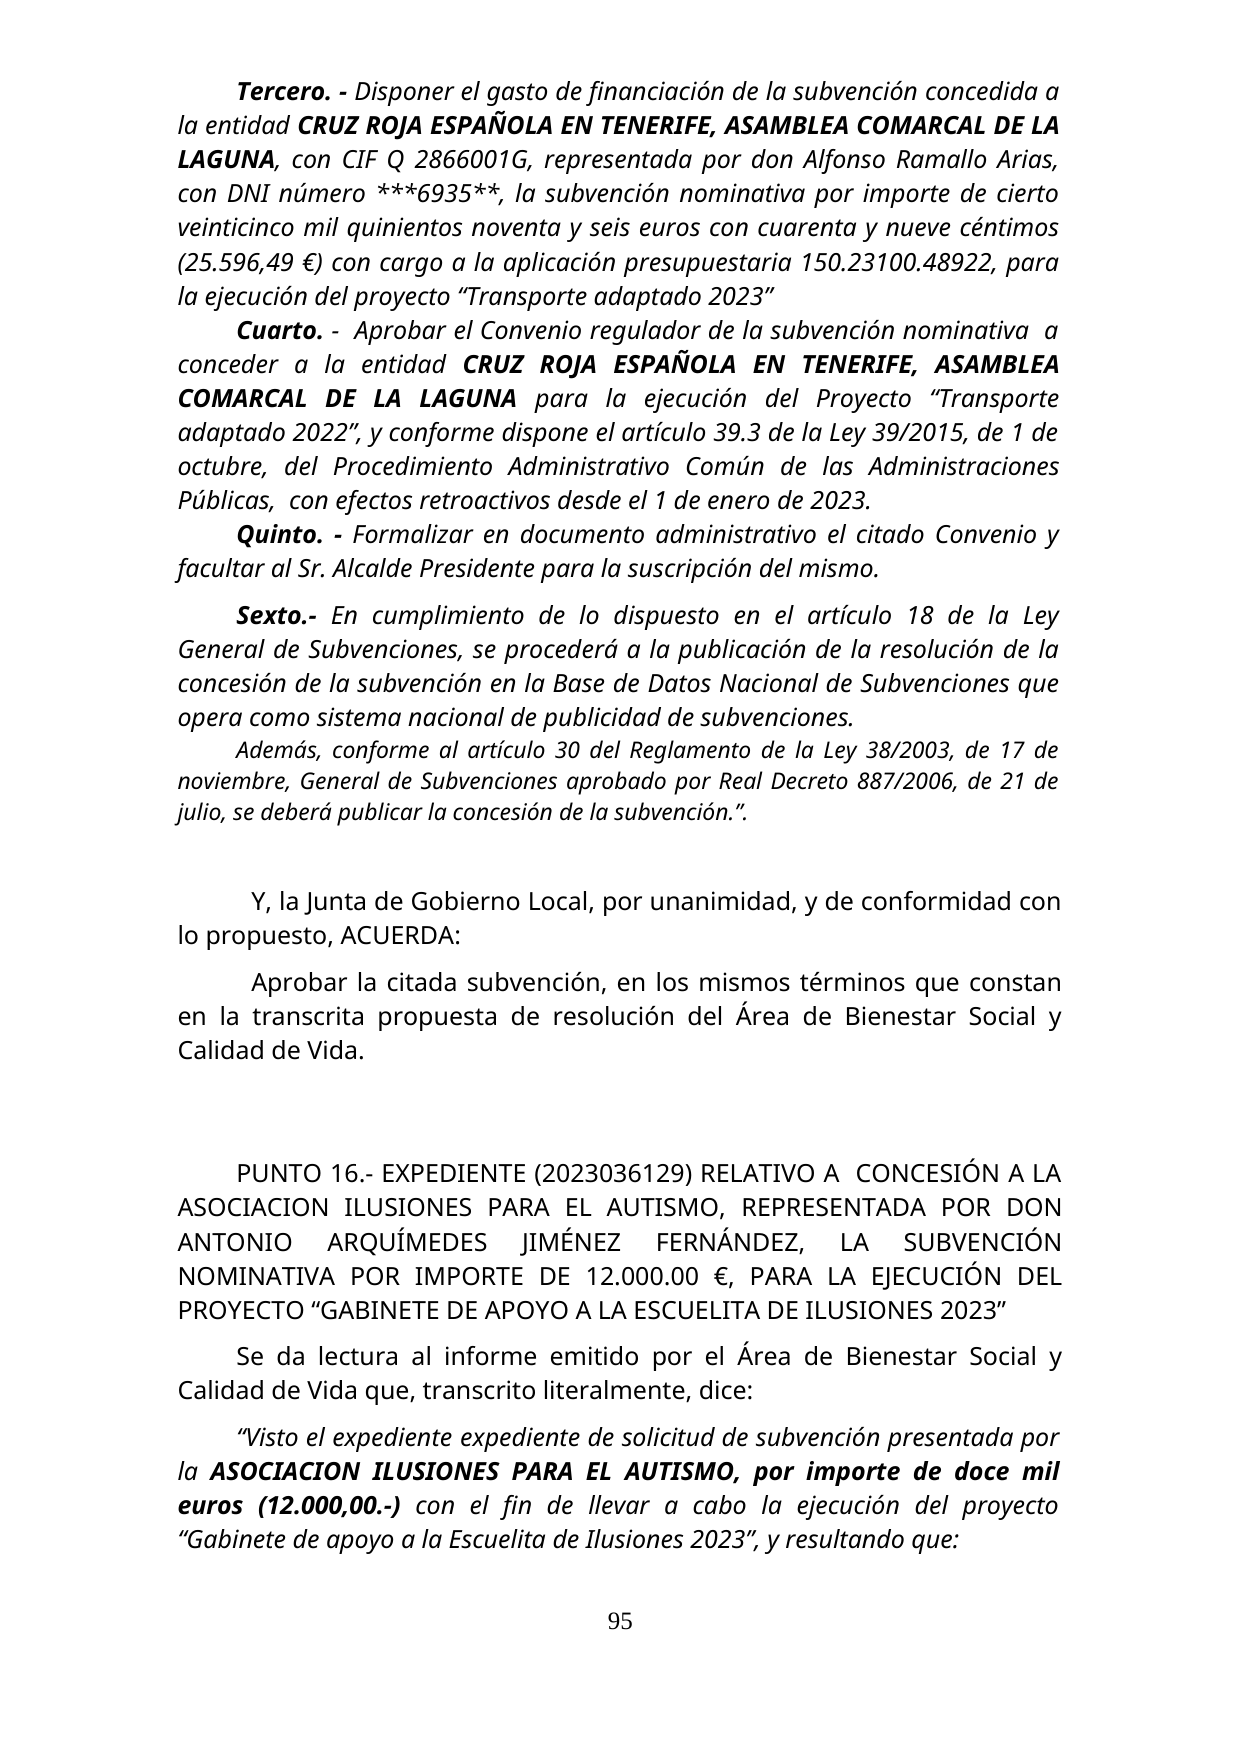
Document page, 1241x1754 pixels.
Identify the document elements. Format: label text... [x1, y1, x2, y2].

text Sexto.- En cumplimiento de lo dispuesto en el artículo 18 de la Ley General de Subvenciones, se procederá a la publicación de la resolución de la concesión de la subvención en la Base de Datos Nacional de Subvenciones que opera como sistema nacional de publicidad de subvenciones. [177, 597, 1063, 733]
text Se da lectura al informe emitido por el Área de Bienestar Social y Calidad de Vida que, transcrito literalmente, dice: [177, 1339, 1063, 1407]
text Quinto. - Formalizar en documento administrativo el citado Convenio y facultar al Sr. Alcalde Presidente para la suscripción del mismo. [177, 517, 1063, 585]
text Tercero. - Disponer el gasto de financiación de la subvención concedida a la entidad CRUZ ROJA ESPAÑOLA EN TENERIFE, ASAMBLEA COMARCAL DE LA LAGUNA, con CIF Q 2866001G, representada por don Alfonso Ramallo Arias, con DNI número ***6935**, la subvención nominativa por importe de cierto veinticinco mil quinientos noventa y seis euros con cuarenta y nueve céntimos (25.596,49 €) con cargo a la aplicación presupuestaria 150.23100.48922, para la ejecución del proyecto “Transporte adaptado 2023” [177, 74, 1063, 312]
text “Visto el expediente expediente de solicitud de subvención presentada por la ASOCIACION ILUSIONES PARA EL AUTISMO, por importe de doce mil euros (12.000,00.-) con el fin de llevar a cabo la ejecución del proyecto “Gabinete de apoyo a la Escuelita de Ilusiones 2023”, y resultando que: [177, 1419, 1063, 1556]
text PUNTO 16.- EXPEDIENTE (2023036129) RELATIVO A CONCESIÓN A LA ASOCIACION ILUSIONES PARA EL AUTISMO, REPRESENTADA POR DON ANTONIO ARQUÍMEDES JIMÉNEZ FERNÁNDEZ, LA SUBVENCIÓN NOMINATIVA POR IMPORTE DE 12.000.00 €, PARA LA EJECUCIÓN DEL PROYECTO “GABINETE DE APOYO A LA ESCUELITA DE ILUSIONES 2023” [177, 1156, 1063, 1326]
text Aprobar la citada subvención, en los mismos términos que constan en la transcrita propuesta de resolución del Área de Bienestar Social y Calidad de Vida. [177, 964, 1063, 1066]
text Además, conforme al artículo 30 del Reglamento de la Ley 38/2003, de 17 de noviembre, General de Subvenciones aprobado por Real Decreto 887/2006, de 21 de julio, se deberá publicar la concesión de la subvención.”. [177, 733, 1063, 827]
text Y, la Junta de Gobierno Local, por unanimidad, y de conformidad con lo propuesto, ACUERDA: [177, 883, 1063, 952]
text Cuarto. - Aprobar el Convenio regulador de la subvención nominativa a conceder a la entidad CRUZ ROJA ESPAÑOLA EN TENERIFE, ASAMBLEA COMARCAL DE LA LAGUNA para la ejecución del Proyecto “Transporte adaptado 2022”, y conforme dispone el artículo 39.3 de la Ley 39/2015, de 1 de octubre, del Procedimiento Administrativo Común de las Administraciones Públicas, con efectos retroactivos desde el 1 de enero de 2023. [177, 312, 1063, 517]
